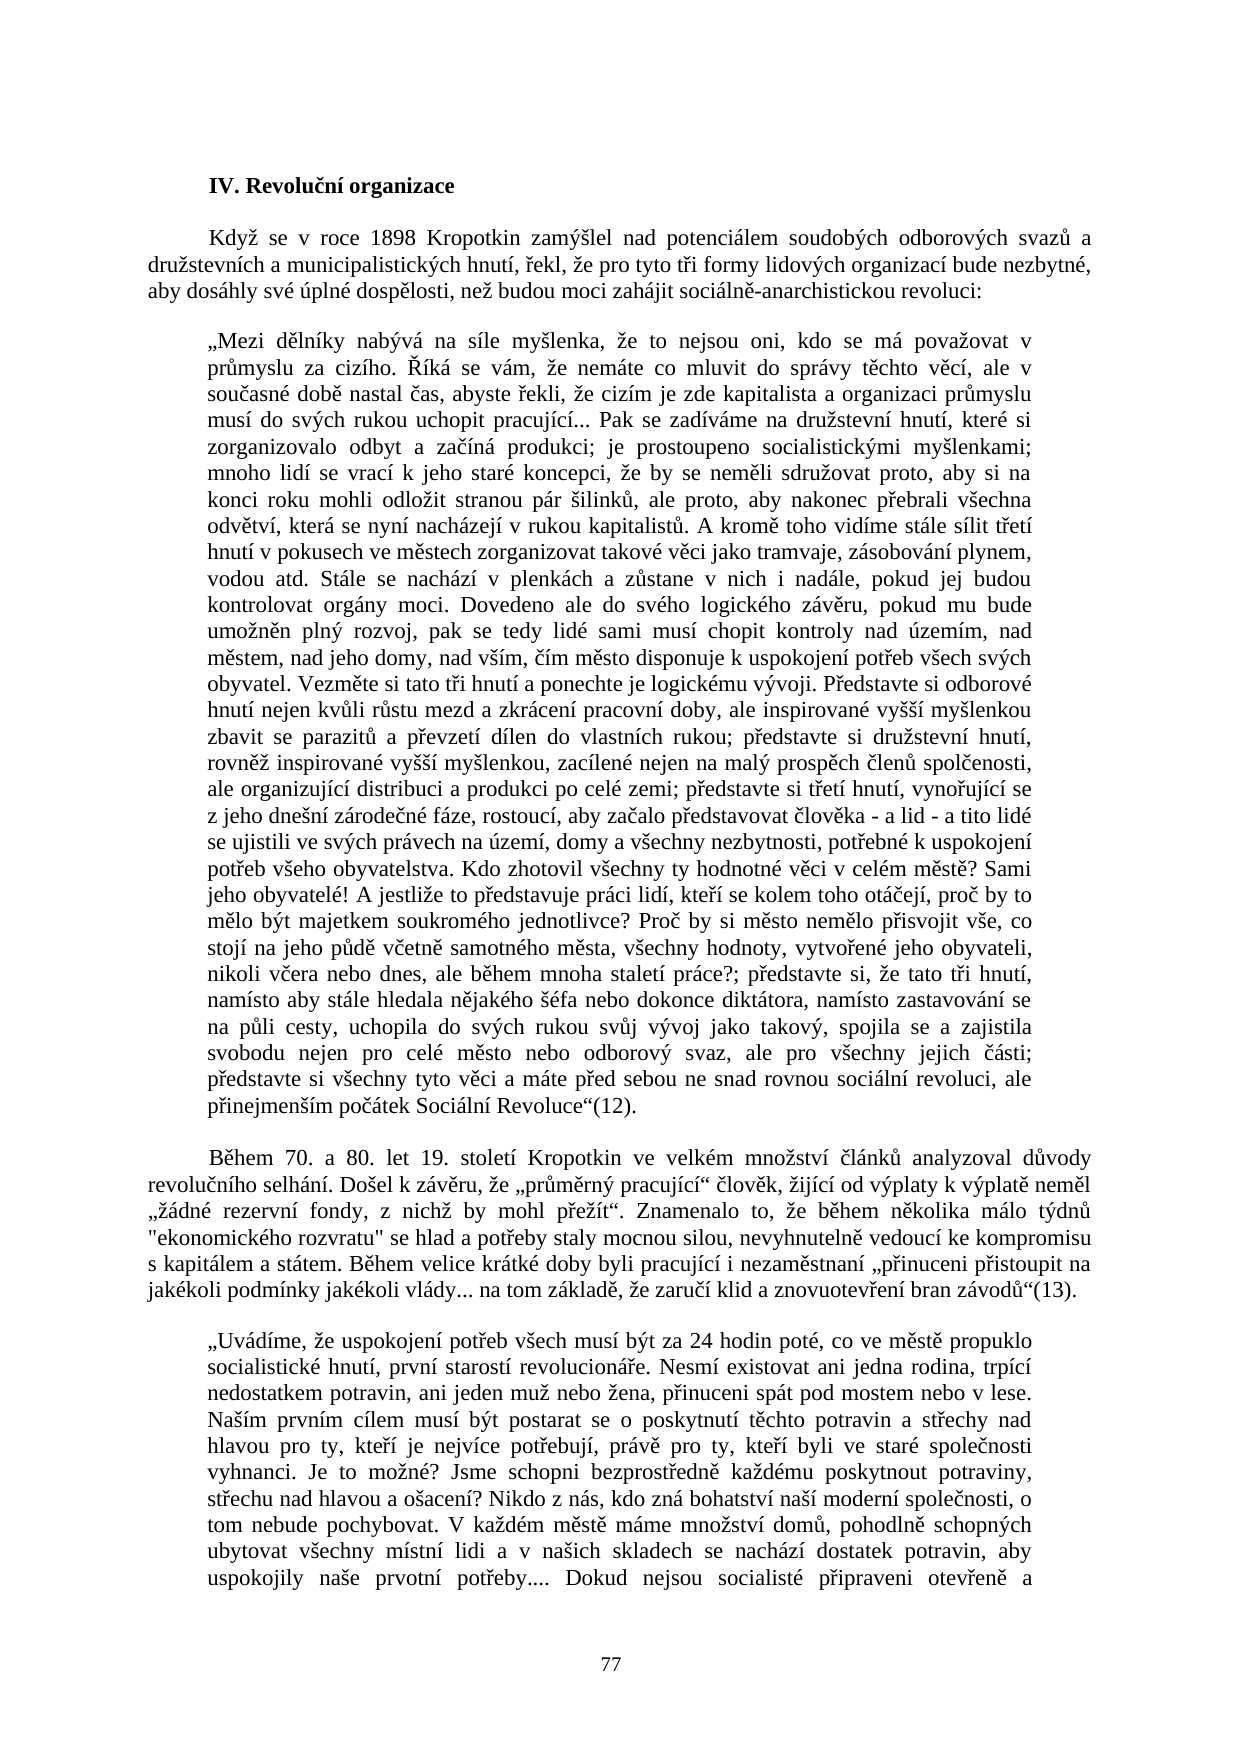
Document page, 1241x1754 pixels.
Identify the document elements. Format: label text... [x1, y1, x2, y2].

text Když se v roce 1898 Kropotkin zamýšlel nad potenciálem soudobých odborových svazů a družstevních a municipalistických hnutí, řekl, že pro tyto tři formy lidových organizací bude nezbytné, aby dosáhly své úplné dospělosti, než budou moci zahájit sociálně-anarchistickou revoluci: [148, 224, 1093, 303]
text „Uvádíme, že uspokojení potřeb všech musí být za 24 hodin poté, co ve městě propuklo socialistické hnutí, první starostí revolucionáře. Nesmí existovat ani jedna rodina, trpící nedostatkem potravin, ani jeden muž nebo žena, přinuceni spát pod mostem nebo v lese. Naším prvním cílem musí být postarat se o poskytnutí těchto potravin a střechy nad hlavou pro ty, kteří je nejvíce potřebují, právě pro ty, kteří byli ve staré společnosti vyhnanci. Je to možné? Jsme schopni bezprostředně každému poskytnout potraviny, střechu nad hlavou a ošacení? Nikdo z nás, kdo zná bohatství naší moderní společnosti, o tom nebude pochybovat. V každém městě máme množství domů, pohodlně schopných ubytovat všechny místní lidi a v našich skladech se nachází dostatek potravin, aby uspokojily naše prvotní potřeby.... Dokud nejsou socialisté připraveni otevřeně a [207, 1327, 1033, 1590]
text Během 70. a 80. let 19. století Kropotkin ve velkém množství článků analyzoval důvody revolučního selhání. Došel k závěru, že „průměrný pracující“ člověk, žijící od výplaty k výplatě neměl „žádné rezervní fondy, z nichž by mohl přežít“. Znamenalo to, že během několika málo týdnů "ekonomického rozvratu" se hlad a potřeby staly mocnou silou, nevyhnutelně vedoucí ke kompromisu s kapitálem a státem. Během velice krátké doby byli pracující i nezaměstnaní „přinuceni přistoupit na jakékoli podmínky jakékoli vlády... na tom základě, že zaručí klid a znovuotevření bran závodů“(13). [148, 1144, 1093, 1303]
text „Mezi dělníky nabývá na síle myšlenka, že to nejsou oni, kdo se má považovat v průmyslu za cizího. Říká se vám, že nemáte co mluvit do správy těchto věcí, ale v současné době nastal čas, abyste řekli, že cizím je zde kapitalista a organizaci průmyslu musí do svých rukou uchopit pracující... Pak se zadíváme na družstevní hnutí, které si zorganizovalo odbyt a začíná produkci; je prostoupeno socialistickými myšlenkami; mnoho lidí se vrací k jeho staré koncepci, že by se neměli sdružovat proto, aby si na konci roku mohli odložit stranou pár šilinků, ale proto, aby nakonec přebrali všechna odvětví, která se nyní nacházejí v rukou kapitalistů. A kromě toho vidíme stále sílit třetí hnutí v pokusech ve městech zorganizovat takové věci jako tramvaje, zásobování plynem, vodou atd. Stále se nachází v plenkách a zůstane v nich i nadále, pokud jej budou kontrolovat orgány moci. Dovedeno ale do svého logického závěru, pokud mu bude umožněn plný rozvoj, pak se tedy lidé sami musí chopit kontroly nad územím, nad městem, nad jeho domy, nad vším, čím město disponuje k uspokojení potřeb všech svých obyvatel. Vezměte si tato tři hnutí a ponechte je logickému vývoji. Představte si odborové hnutí nejen kvůli růstu mezd a zkrácení pracovní doby, ale inspirované vyšší myšlenkou zbavit se parazitů a převzetí dílen do vlastních rukou; představte si družstevní hnutí, rovněž inspirované vyšší myšlenkou, zacílené nejen na malý prospěch členů spolčenosti, ale organizující distribuci a produkci po celé zemi; představte si třetí hnutí, vynořující se z jeho dnešní zárodečné fáze, rostoucí, aby začalo představovat člověka - a lid - a tito lidé se ujistili ve svých právech na území, domy a všechny nezbytnosti, potřebné k uspokojení potřeb všeho obyvatelstva. Kdo zhotovil všechny ty hodnotné věci v celém městě? Sami jeho obyvatelé! A jestliže to představuje práci lidí, kteří se kolem toho otáčejí, proč by to mělo být majetkem soukromého jednotlivce? Proč by si město nemělo přisvojit vše, co stojí na jeho půdě včetně samotného města, všechny hodnoty, vytvořené jeho obyvateli, nikoli včera nebo dnes, ale během mnoha staletí práce?; představte si, že tato tři hnutí, namísto aby stále hledala nějakého šéfa nebo dokonce diktátora, namísto zastavování se na půli cesty, uchopila do svých rukou svůj vývoj jako takový, spojila se a zajistila svobodu nejen pro celé město nebo odborový svaz, ale pro všechny jejich části; představte si všechny tyto věci a máte před sebou ne snad rovnou sociální revoluci, ale přinejmenším počátek Sociální Revoluce“(12). [207, 327, 1033, 1118]
text IV. Revoluční organizace [148, 172, 1093, 198]
